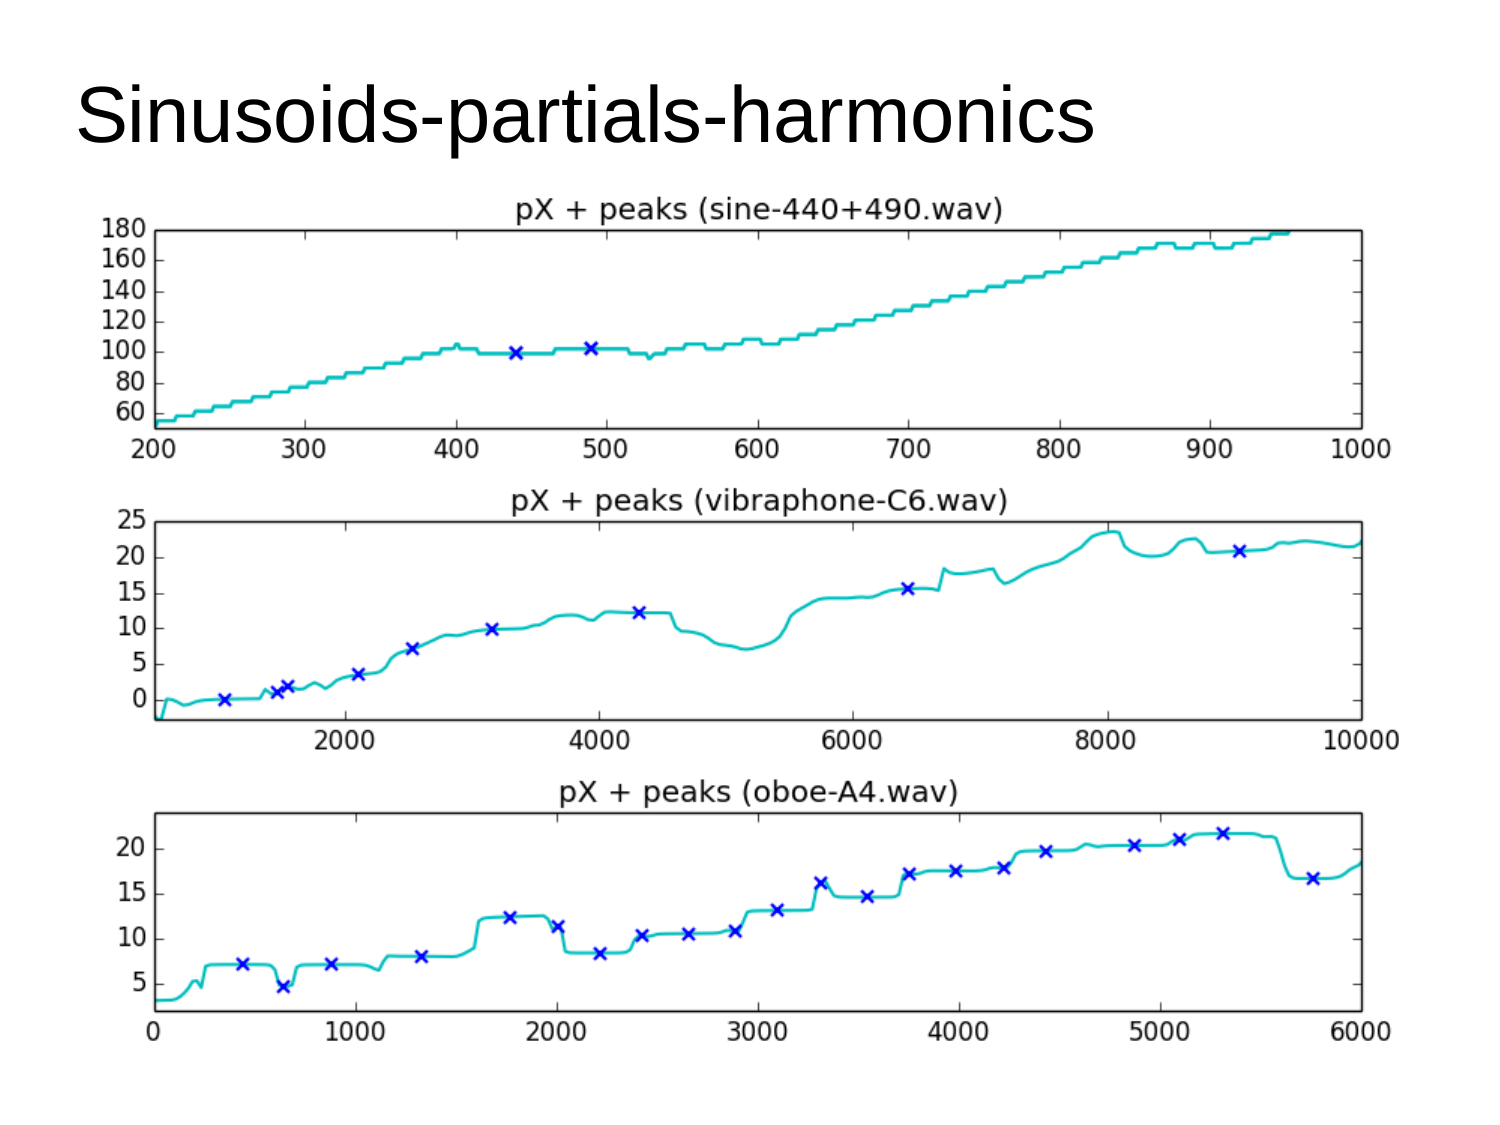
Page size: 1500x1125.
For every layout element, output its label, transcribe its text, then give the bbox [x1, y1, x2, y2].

picture [75, 170, 1426, 1071]
title Sinusoids-partials-harmonics [75, 21, 1425, 170]
